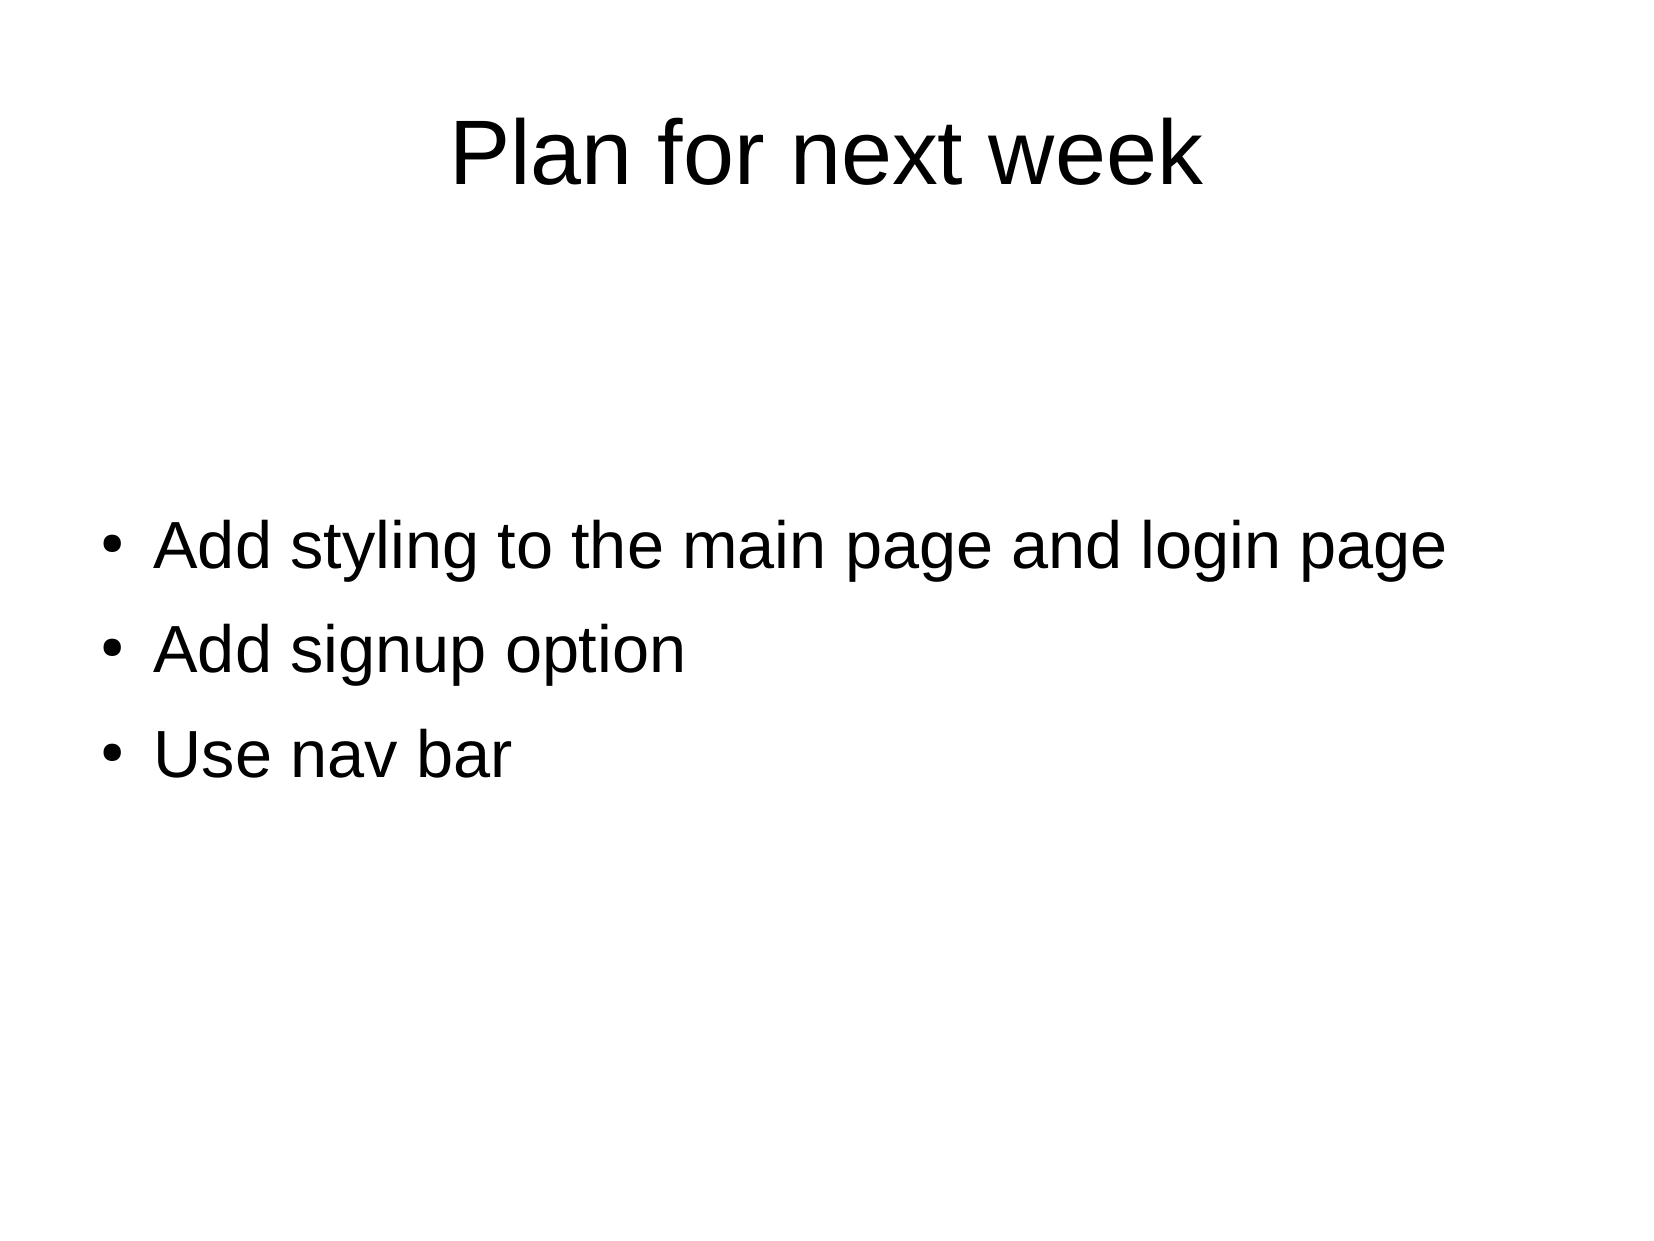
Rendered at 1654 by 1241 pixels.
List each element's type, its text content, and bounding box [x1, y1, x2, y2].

list Add styling to the main page and login page Add signup option Use nav bar [82, 290, 1571, 1010]
title Plan for next week [82, 49, 1571, 257]
